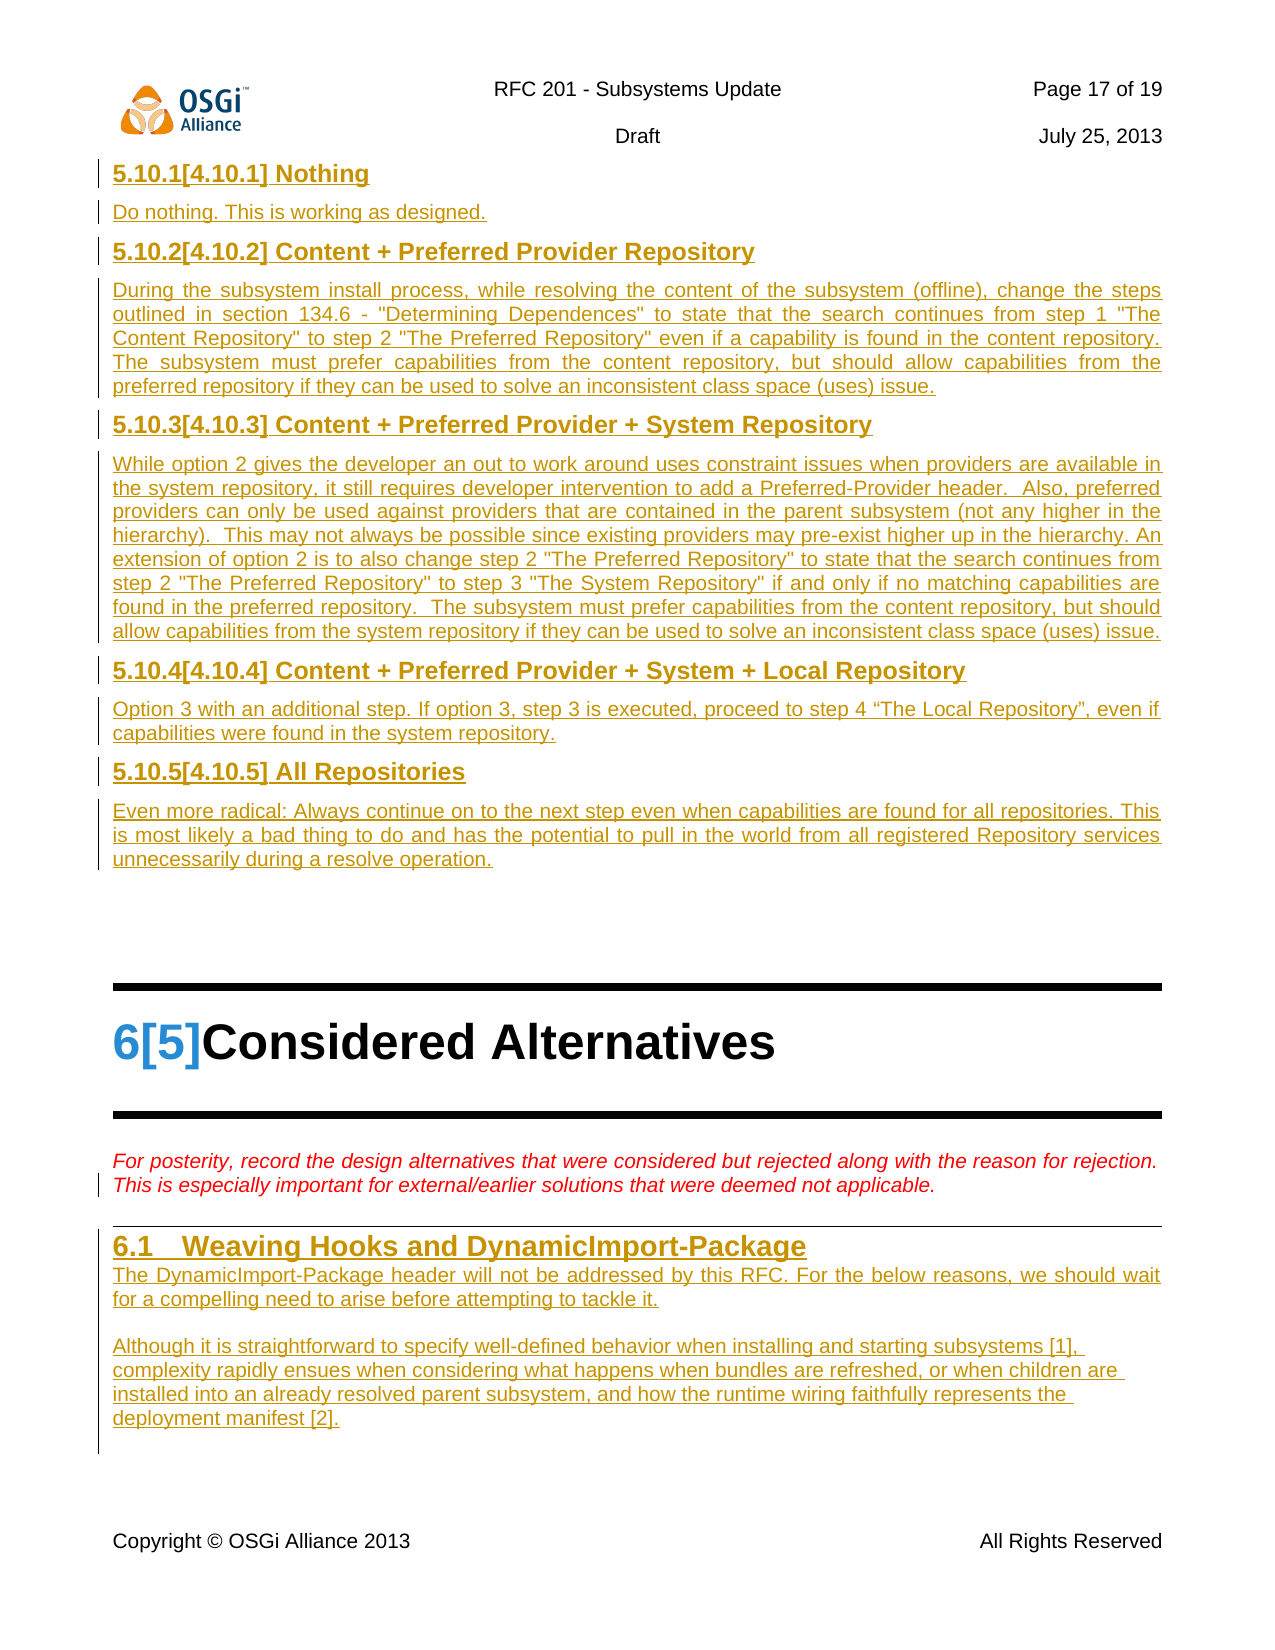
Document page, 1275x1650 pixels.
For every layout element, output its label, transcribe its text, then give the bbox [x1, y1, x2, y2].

text preferred repository if they can be used to solve an inconsistent class space (uses) issue. [112, 372, 1162, 398]
text While option 2 gives the developer an out to work around uses constraint issues when providers are available in [112, 451, 1162, 472]
text unnecessarily during a resolve operation. [112, 844, 1162, 870]
subtitle All Repositories [112, 757, 1162, 786]
text allow capabilities from the system repository if they can be used to solve an inconsistent class space (uses) issue. [112, 617, 1162, 643]
text Option 3 with an additional step. If option 3, step 3 is executed, proceed to step 4 “The Local Repository”, even if capabilities were found in the system repository. [112, 697, 1162, 745]
text The DynamicImport-Package header will not be addressed by this RFC. For the below reasons, we should wait for a compelling need to arise before attempting to tackle it. [112, 1262, 1162, 1310]
subtitle Nothing [112, 159, 1162, 188]
subtitle Weaving Hooks and DynamicImport-Package [112, 1227, 1162, 1262]
text step 2 "The Preferred Repository" to step 3 "The System Repository" if and only if no matching capabilities are found in the preferred repository. The subsystem must prefer capabilities from the content repository, but should [112, 569, 1162, 616]
text During the subsystem install process, while resolving the content of the subsystem (offline), change the steps [112, 278, 1162, 299]
text Even more radical: Always continue on to the next step even when capabilities are found for all repositories. This is most likely a bad thing to do and has the potential to pull in the world from all registered Repository services [112, 798, 1162, 843]
subtitle Content + Preferred Provider + System + Local Repository [112, 656, 1162, 684]
text outlined in section 134.6 - "Determining Dependences" to state that the search continues from step 1 "The [112, 300, 1162, 323]
text the system repository, it still requires developer intervention to add a Preferred-Provider header. Also, preferred [112, 473, 1162, 496]
text Content Repository" to step 2 "The Preferred Repository" even if a capability is found in the content repository. [112, 324, 1162, 347]
picture [113, 78, 257, 142]
subtitle Content + Preferred Provider + System Repository [112, 410, 1162, 439]
text For posterity, record the design alternatives that were considered but rejected along with the reason for rejection. This is especially important for external/earlier solutions that were deemed not applicable. [112, 1149, 1162, 1197]
text The subsystem must prefer capabilities from the content repository, but should allow capabilities from the [112, 348, 1162, 371]
text providers can only be used against providers that are contained in the parent subsystem (not any higher in the [112, 497, 1162, 520]
text hierarchy). This may not always be possible since existing providers may pre-exist higher up in the hierarchy. An [112, 521, 1162, 544]
subtitle Considered Alternatives [112, 984, 1162, 1119]
text extension of option 2 is to also change step 2 "The Preferred Repository" to state that the search continues from [112, 545, 1162, 568]
text Do nothing. This is working as designed. [112, 200, 1162, 224]
text Although it is straightforward to specify well-defined behavior when installing and starting subsystems [1], complexity rapidly ensues when considering what happens when bundles are refreshed, or when children are installed into an already resolved parent subsystem, and how the runtime wiring faithfully represents the deployment manifest [2]. [112, 1334, 1162, 1430]
subtitle Content + Preferred Provider Repository [112, 237, 1162, 265]
